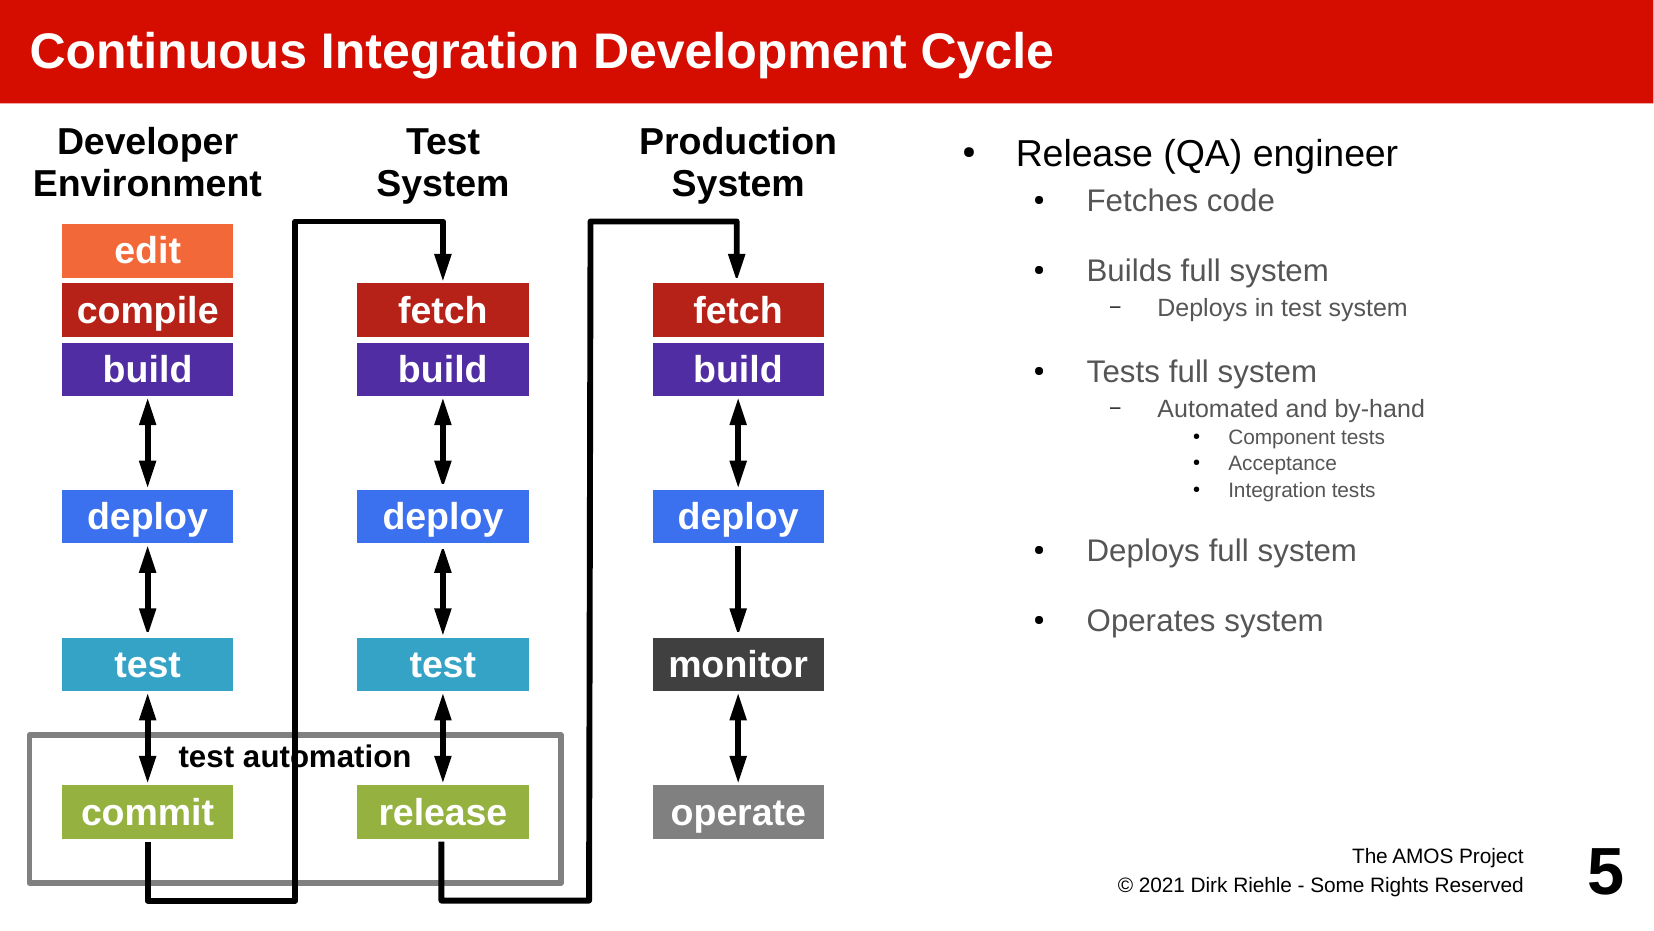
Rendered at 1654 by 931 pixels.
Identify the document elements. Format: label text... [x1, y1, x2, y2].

text_box test [354, 634, 532, 694]
text_box test automation [149, 735, 292, 883]
title Continuous Integration Development Cycle [0, 0, 1654, 104]
text_box test [59, 634, 237, 694]
text_box test automation [298, 735, 442, 883]
text_box fetch [649, 280, 827, 340]
text_box monitor [649, 634, 827, 694]
text_box operate [649, 782, 827, 842]
text_box fetch [354, 280, 532, 340]
text_box Production System [620, 103, 857, 222]
text_box build [59, 339, 237, 399]
text_box deploy [649, 487, 827, 547]
text_box Developer Environment [29, 103, 266, 222]
text_box compile [59, 280, 237, 339]
text_box commit [59, 782, 237, 842]
text_box edit [59, 222, 237, 280]
text_box Test System [324, 103, 562, 222]
text_box test automation [29, 735, 147, 883]
list Release (QA) engineer Fetches code Builds full system Deploys in test system Tests full system Automated and by-hand Component tests Acceptance Integration tests Deploys full system Operates system [944, 132, 1625, 798]
text_box test automation [444, 735, 562, 883]
text_box build [354, 340, 532, 399]
text_box release [354, 782, 532, 842]
text_box deploy [59, 487, 237, 547]
text_box deploy [354, 487, 532, 547]
text_box build [649, 340, 827, 399]
